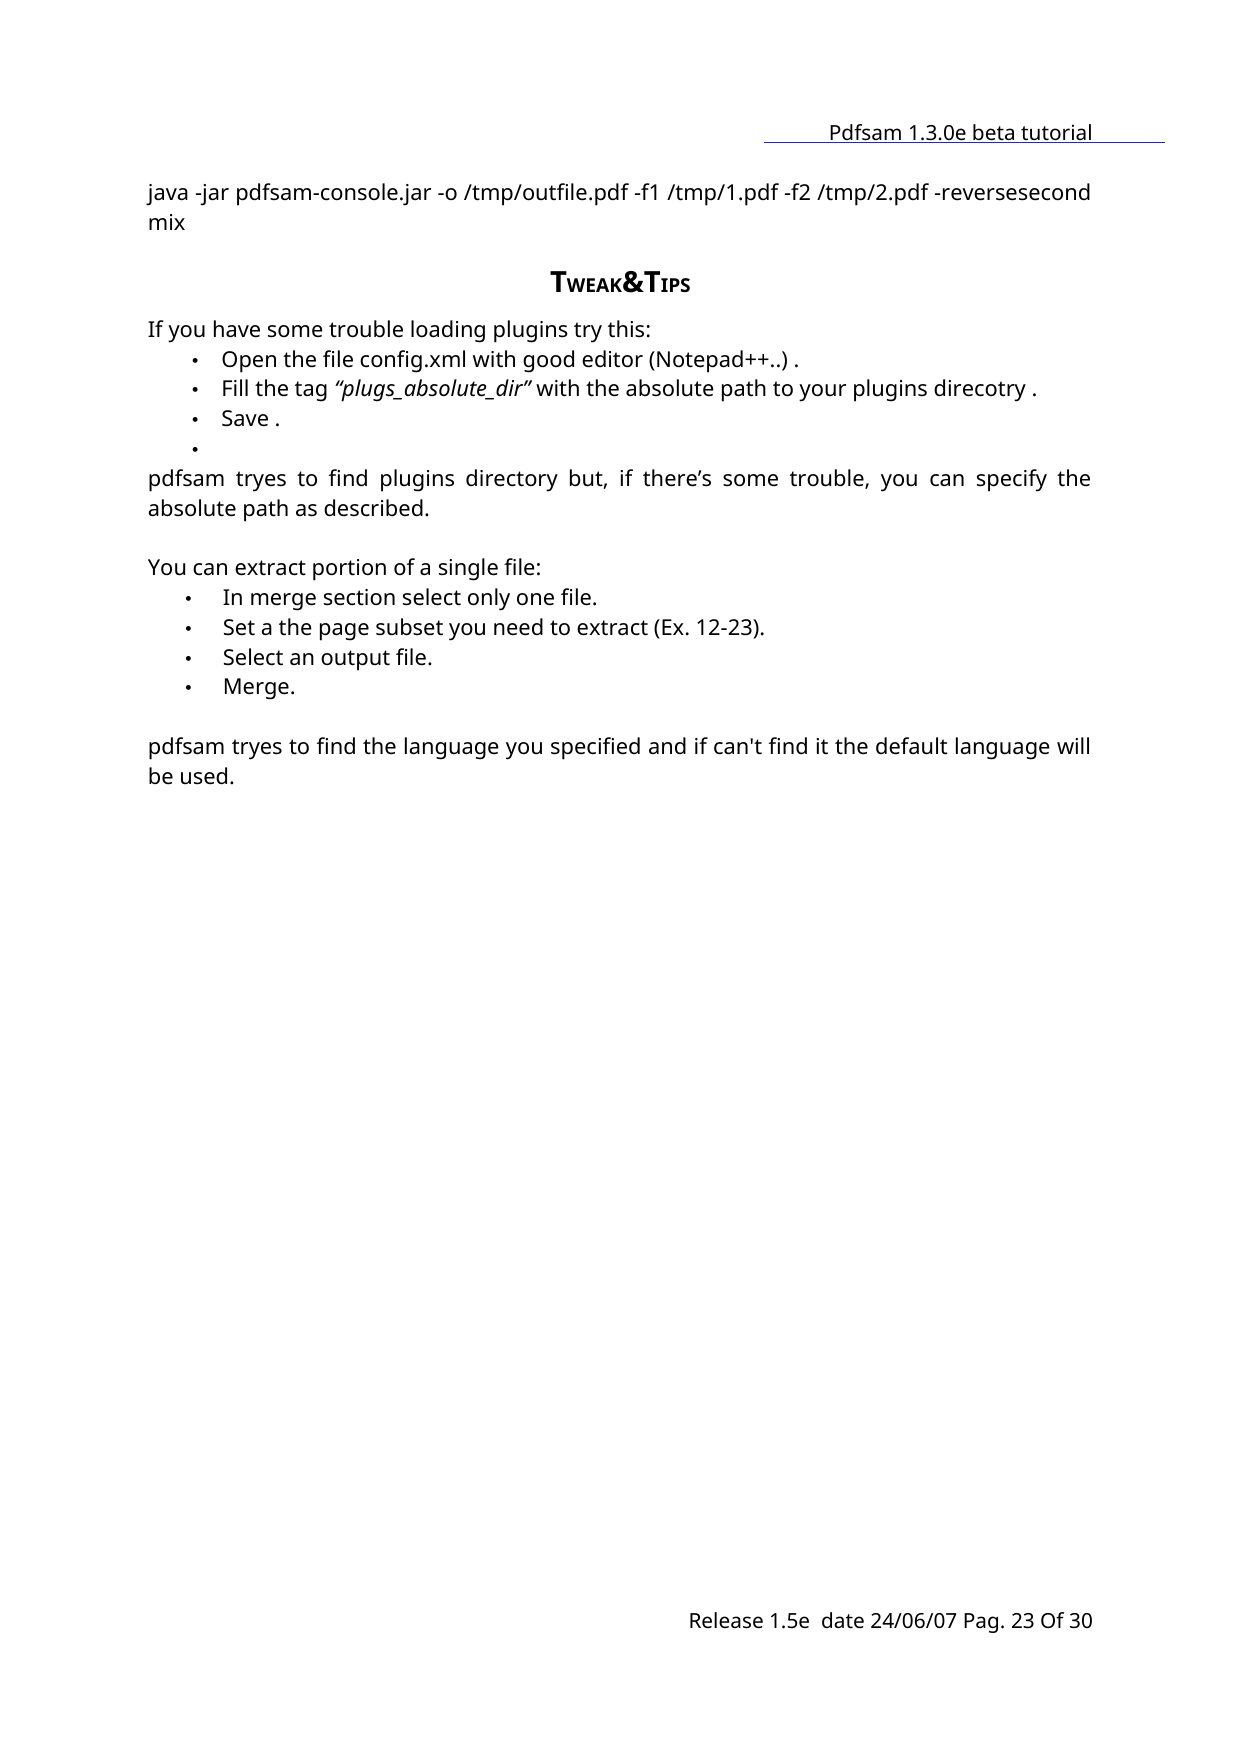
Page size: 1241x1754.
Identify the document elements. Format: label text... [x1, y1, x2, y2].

text Tweak&Tips [148, 262, 1093, 301]
list In merge section select only one file. [185, 582, 1093, 612]
text pdfsam tryes to find plugins directory but, if there’s some trouble, you can specify the absolute path as described. [148, 463, 1093, 522]
text If you have some trouble loading plugins try this: [148, 314, 1093, 344]
list Set a the page subset you need to extract (Ex. 12-23). [185, 612, 1093, 642]
list Open the file config.xml with good editor (Notepad++..) . [192, 344, 1093, 373]
list Fill the tag “plugs_absolute_dir” with the absolute path to your plugins direcotry . [192, 373, 1093, 403]
list Merge. [185, 671, 1093, 701]
text pdfsam tryes to find the language you specified and if can't find it the default language will be used. [148, 731, 1093, 791]
text You can extract portion of a single file: [148, 552, 1093, 582]
list Save . [192, 403, 1093, 433]
text java -jar pdfsam-console.jar -o /tmp/outfile.pdf -f1 /tmp/1.pdf -f2 /tmp/2.pdf -reversesecond mix [148, 177, 1093, 237]
list Select an output file. [185, 642, 1093, 671]
